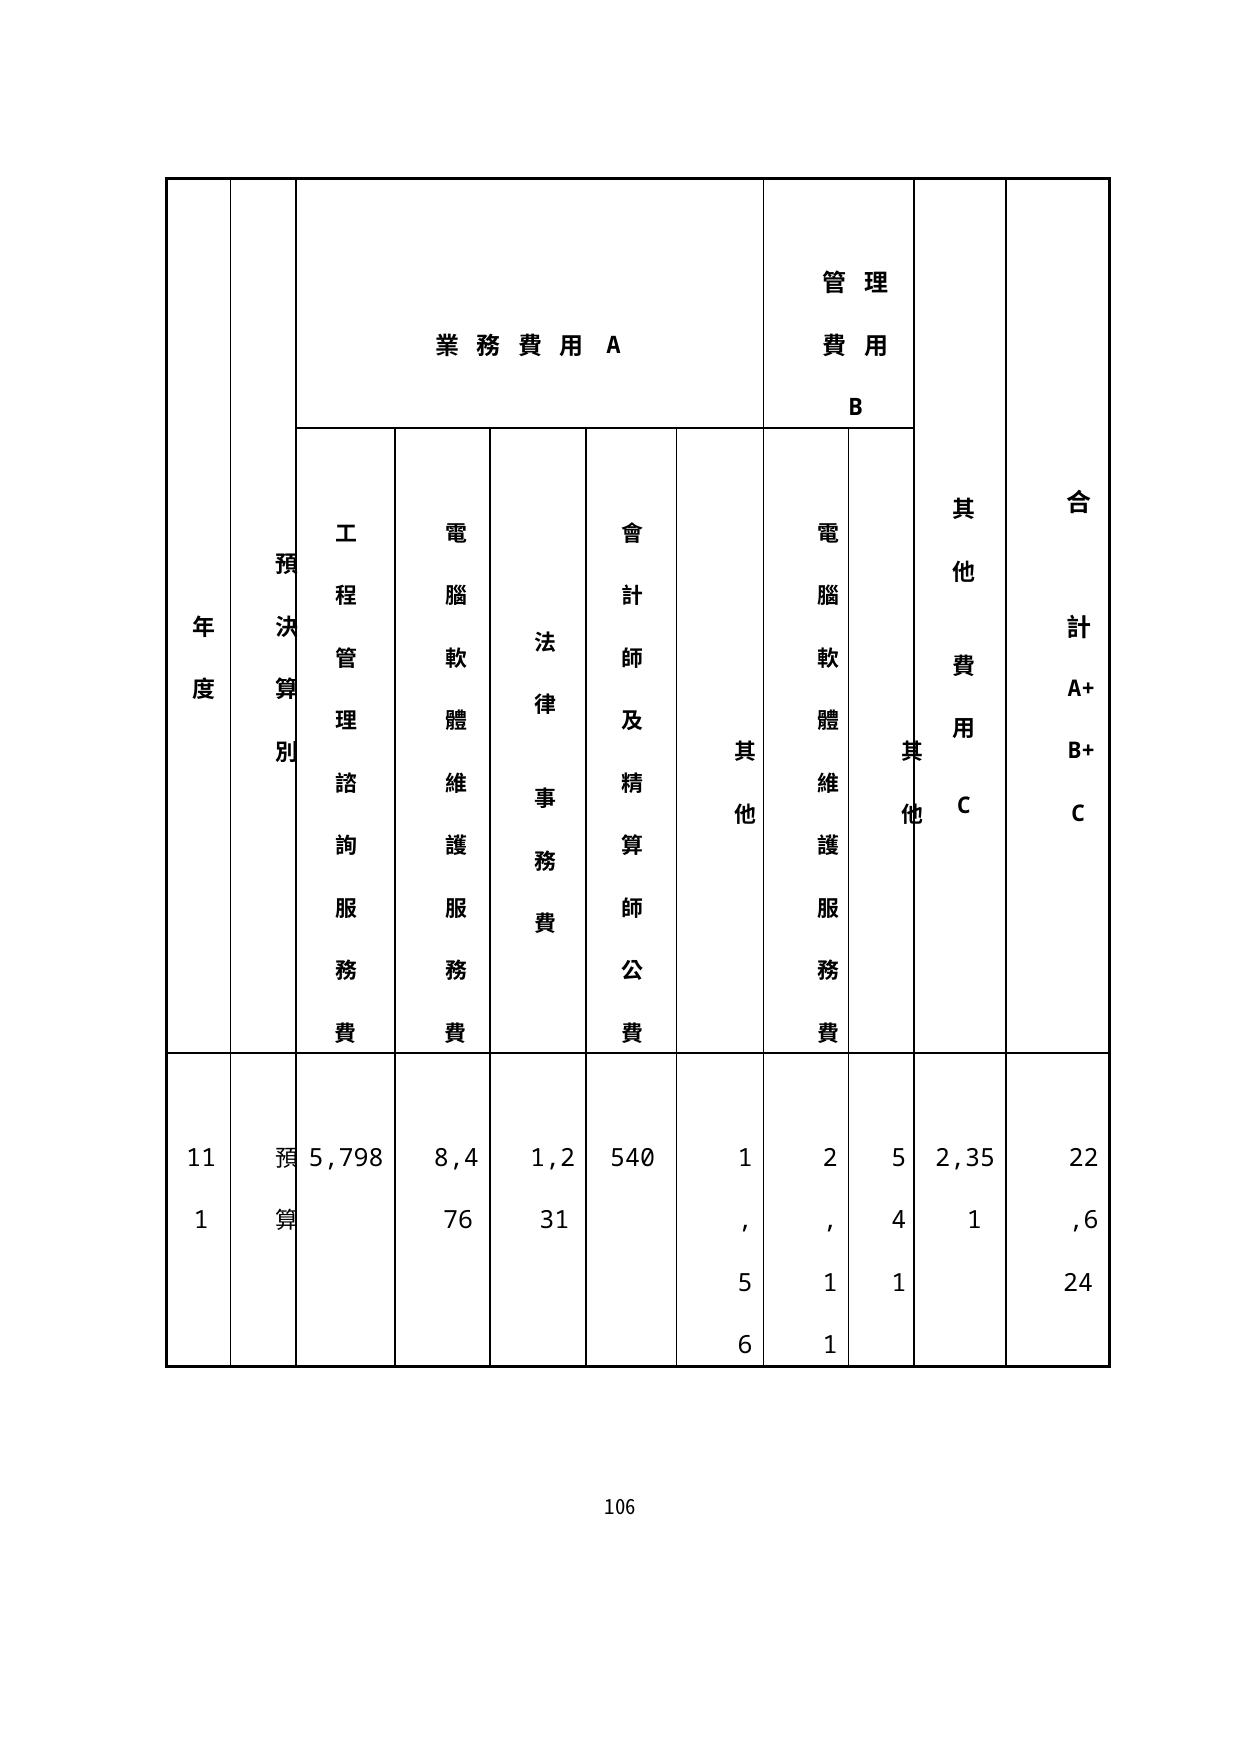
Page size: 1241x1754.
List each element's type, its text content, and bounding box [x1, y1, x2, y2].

table_header 管理費用B [764, 180, 913, 427]
table_header 預決算別 [231, 180, 295, 1052]
table_cell 5,798 [297, 1054, 394, 1365]
table_header 年度 [168, 180, 230, 1052]
table_cell 22,624 [1007, 1054, 1108, 1365]
table_cell 2,351 [915, 1054, 1005, 1365]
table_cell 其他 [849, 429, 913, 1052]
table_cell 預算 [282, 1149, 290, 1155]
table_cell 預算 [231, 1054, 295, 1365]
table_header 業務費用A [297, 180, 763, 427]
table_header 其他 費用 C [915, 180, 1005, 1052]
table_cell 工程管理諮詢服務費 [297, 429, 394, 1052]
table_cell 541 [849, 1054, 913, 1365]
table_cell 1,231 [491, 1054, 585, 1365]
table_cell 其他 [677, 429, 763, 1052]
table_cell 法 律 事務費 [491, 429, 585, 1052]
table_header 合 計 A+B+C [1007, 180, 1108, 1052]
table_cell 8,476 [396, 1054, 489, 1365]
table_cell 111 [168, 1054, 230, 1365]
table_cell 2,11 [764, 1054, 848, 1365]
table_cell 會計師及精算師公費 [587, 429, 676, 1052]
table_cell 電腦軟體維護服務費 [764, 429, 848, 1052]
table_cell 1,56 [677, 1054, 763, 1365]
table_cell 540 [587, 1054, 676, 1365]
table_cell 電腦軟體維護服務費 [396, 429, 489, 1052]
